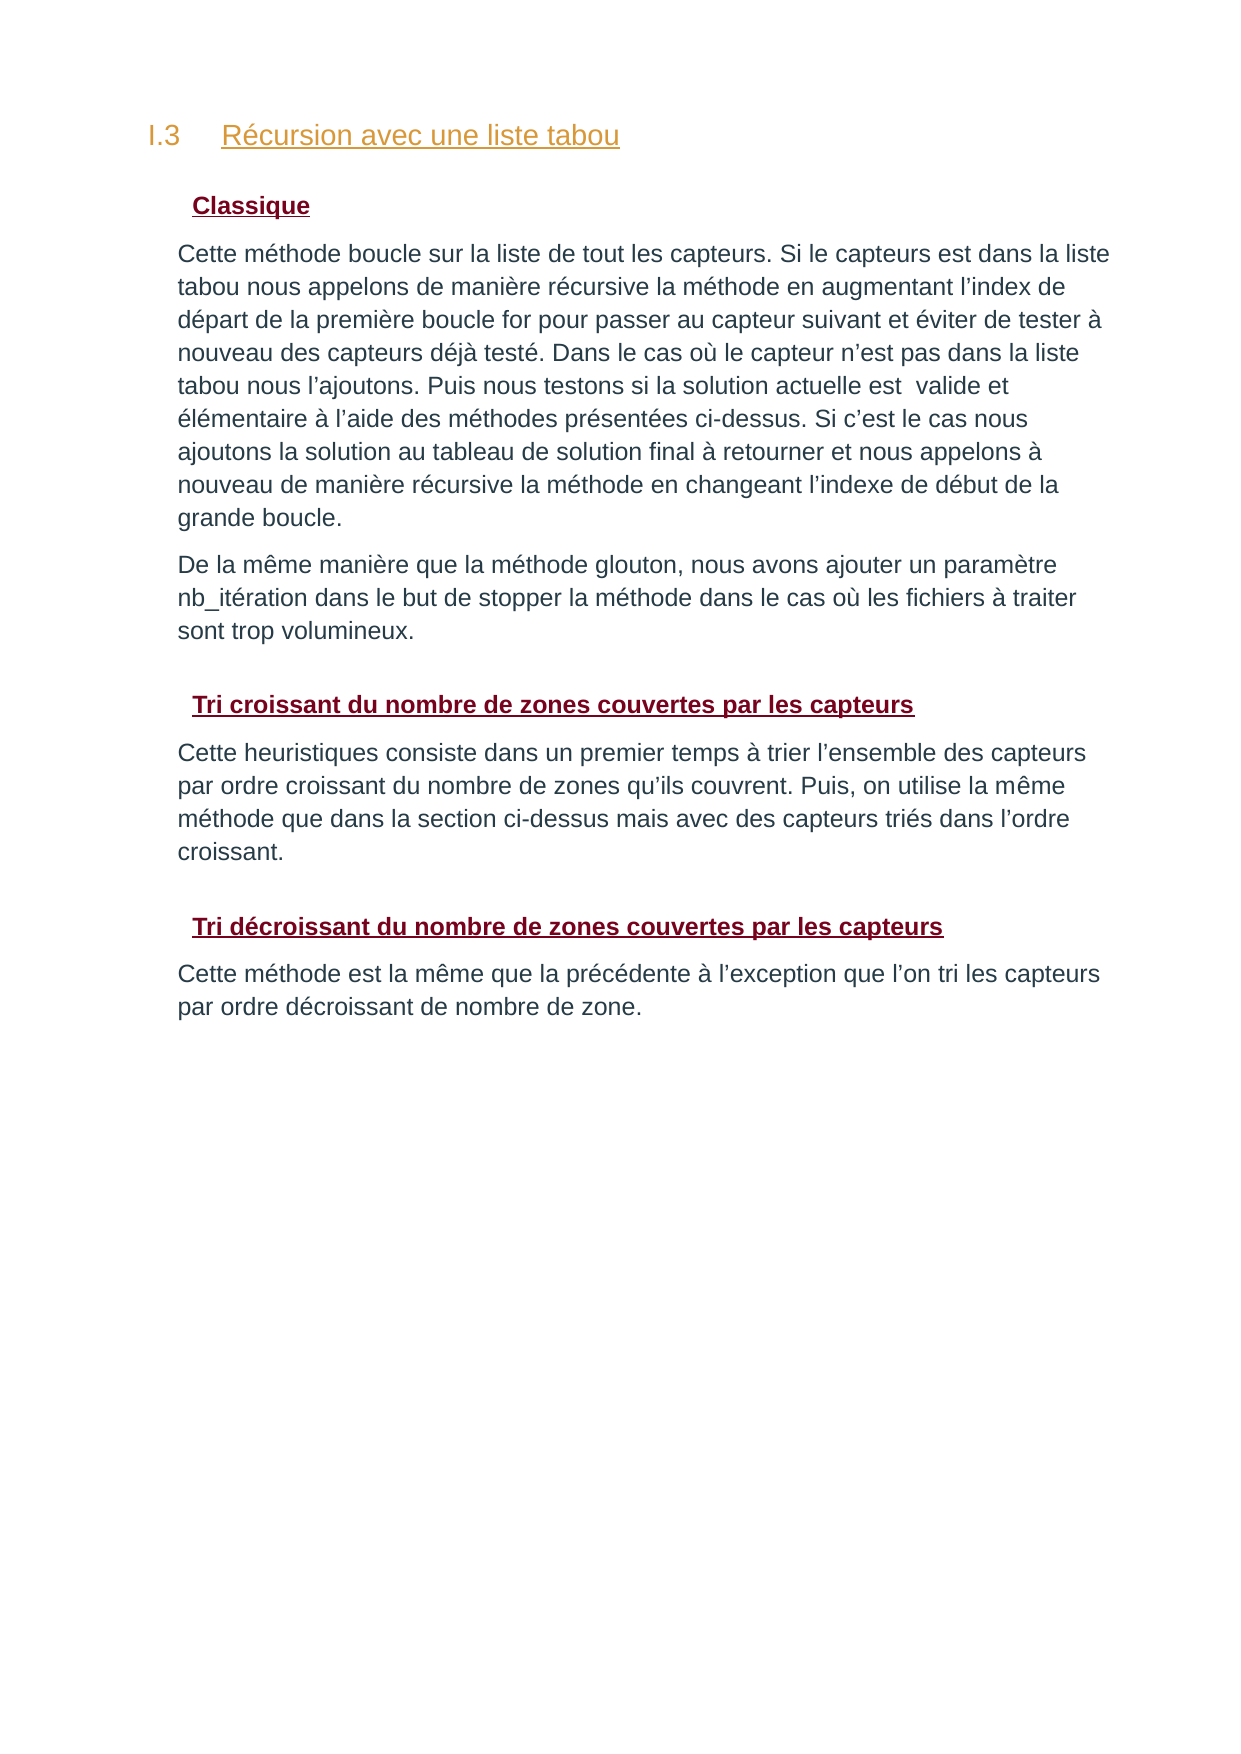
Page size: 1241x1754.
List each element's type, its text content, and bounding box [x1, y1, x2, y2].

text Cette méthode boucle sur la liste de tout les capteurs. Si le capteurs est dans la liste tabou nous appelons de manière récursive la méthode en augmentant l’index de départ de la première boucle for pour passer au capteur suivant et éviter de tester à nouveau des capteurs déjà testé. Dans le cas où le capteur n’est pas dans la liste tabou nous l’ajoutons. Puis nous testons si la solution actuelle est valide et élémentaire à l’aide des méthodes présentées ci-dessus. Si c’est le cas nous ajoutons la solution au tableau de solution final à retourner et nous appelons à nouveau de manière récursive la méthode en changeant l’indexe de début de la grande boucle. [177, 238, 1122, 531]
text Tri décroissant du nombre de zones couvertes par les capteurs [177, 897, 1122, 955]
text Tri croissant du nombre de zones couvertes par les capteurs [177, 676, 1122, 734]
subtitle Récursion avec une liste tabou [148, 118, 1122, 152]
text Cette méthode est la même que la précédente à l’exception que l’on tri les capteurs par ordre décroissant de nombre de zone. [177, 959, 1122, 1021]
text Cette heuristiques consiste dans un premier temps à trier l’ensemble des capteurs par ordre croissant du nombre de zones qu’ils couvrent. Puis, on utilise la même méthode que dans la section ci-dessus mais avec des capteurs triés dans l’ordre croissant. [177, 738, 1122, 866]
text Classique [177, 176, 1122, 234]
text De la même manière que la méthode glouton, nous avons ajouter un paramètre nb_itération dans le but de stopper la méthode dans le cas où les fichiers à traiter sont trop volumineux. [177, 550, 1122, 645]
